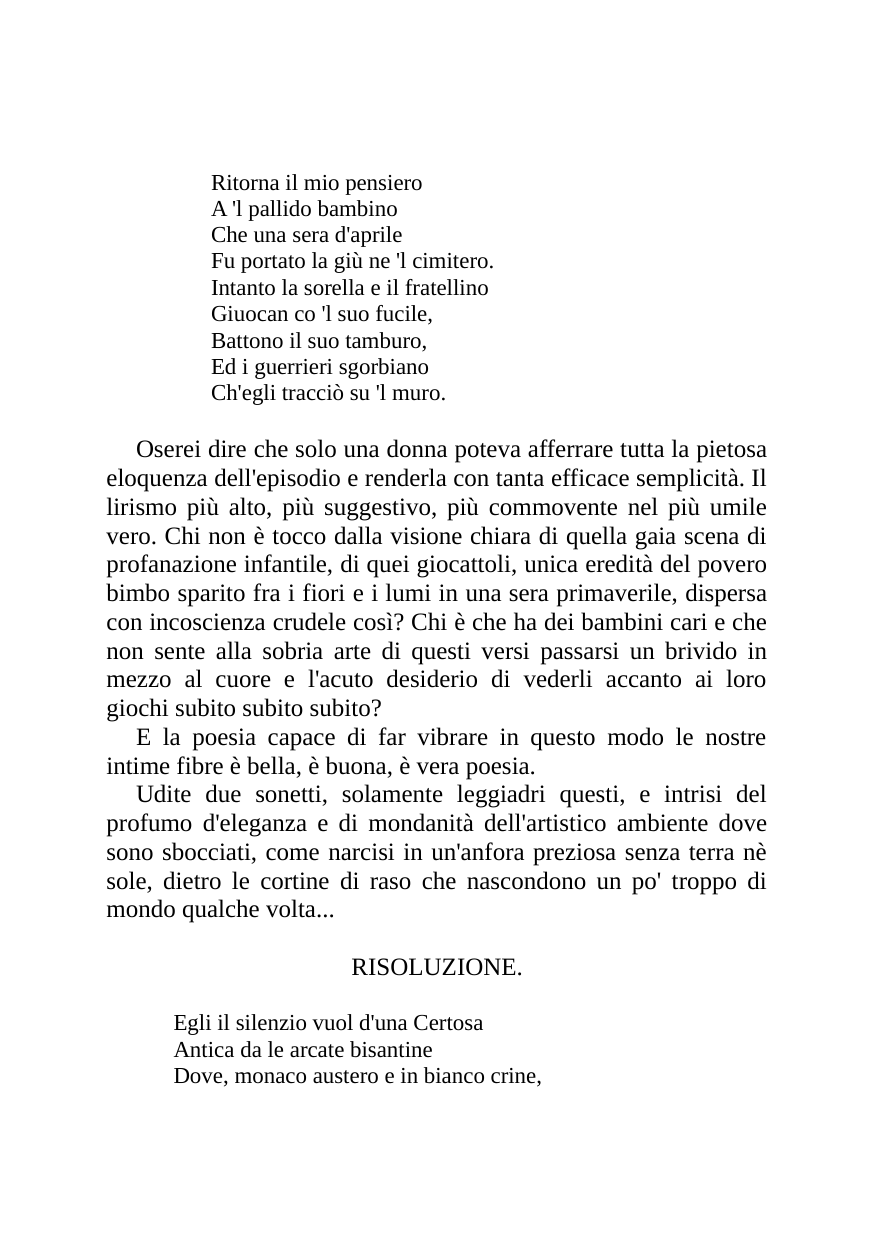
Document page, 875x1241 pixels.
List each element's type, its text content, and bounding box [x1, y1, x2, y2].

text Antica da le arcate bisantine [144, 1036, 768, 1062]
text A 'l pallido bambino [181, 195, 768, 221]
text RISOLUZIONE. [106, 952, 768, 981]
text Ch'egli tracciò su 'l muro. [181, 379, 768, 406]
text Dove, monaco austero e in bianco crine, [144, 1062, 768, 1088]
text Che una sera d'aprile [181, 221, 768, 248]
text E la poesia capace di far vibrare in questo modo le nostre intime fibre è bella, è buona, è vera poesia. [106, 722, 768, 779]
text Ritorna il mio pensiero [181, 168, 768, 195]
text Battono il suo tamburo, [181, 327, 768, 353]
text Giuocan co 'l suo fucile, [181, 300, 768, 327]
text Fu portato la giù ne 'l cimitero. [181, 248, 768, 274]
text Udite due sonetti, solamente leggiadri questi, e intrisi del profumo d'eleganza e di mondanità dell'artistico ambiente dove sono sbocciati, come narcisi in un'anfora preziosa senza terra nè sole, dietro le cortine di raso che nascondono un po' troppo di mondo qualche volta... [106, 779, 768, 923]
text Ed i guerrieri sgorbiano [181, 353, 768, 379]
text Egli il silenzio vuol d'una Certosa [144, 1009, 768, 1036]
text Oserei dire che solo una donna poteva afferrare tutta la pietosa eloquenza dell'episodio e renderla con tanta efficace semplicità. Il lirismo più alto, più suggestivo, più commovente nel più umile vero. Chi non è tocco dalla visione chiara di quella gaia scena di profanazione infantile, di quei giocattoli, unica eredità del povero bimbo sparito fra i fiori e i lumi in una sera primaverile, dispersa con incoscienza crudele così? Chi è che ha dei bambini cari e che non sente alla sobria arte di questi versi passarsi un brivido in mezzo al cuore e l'acuto desiderio di vederli accanto ai loro giochi subito subito subito? [106, 434, 768, 722]
text Intanto la sorella e il fratellino [181, 274, 768, 300]
